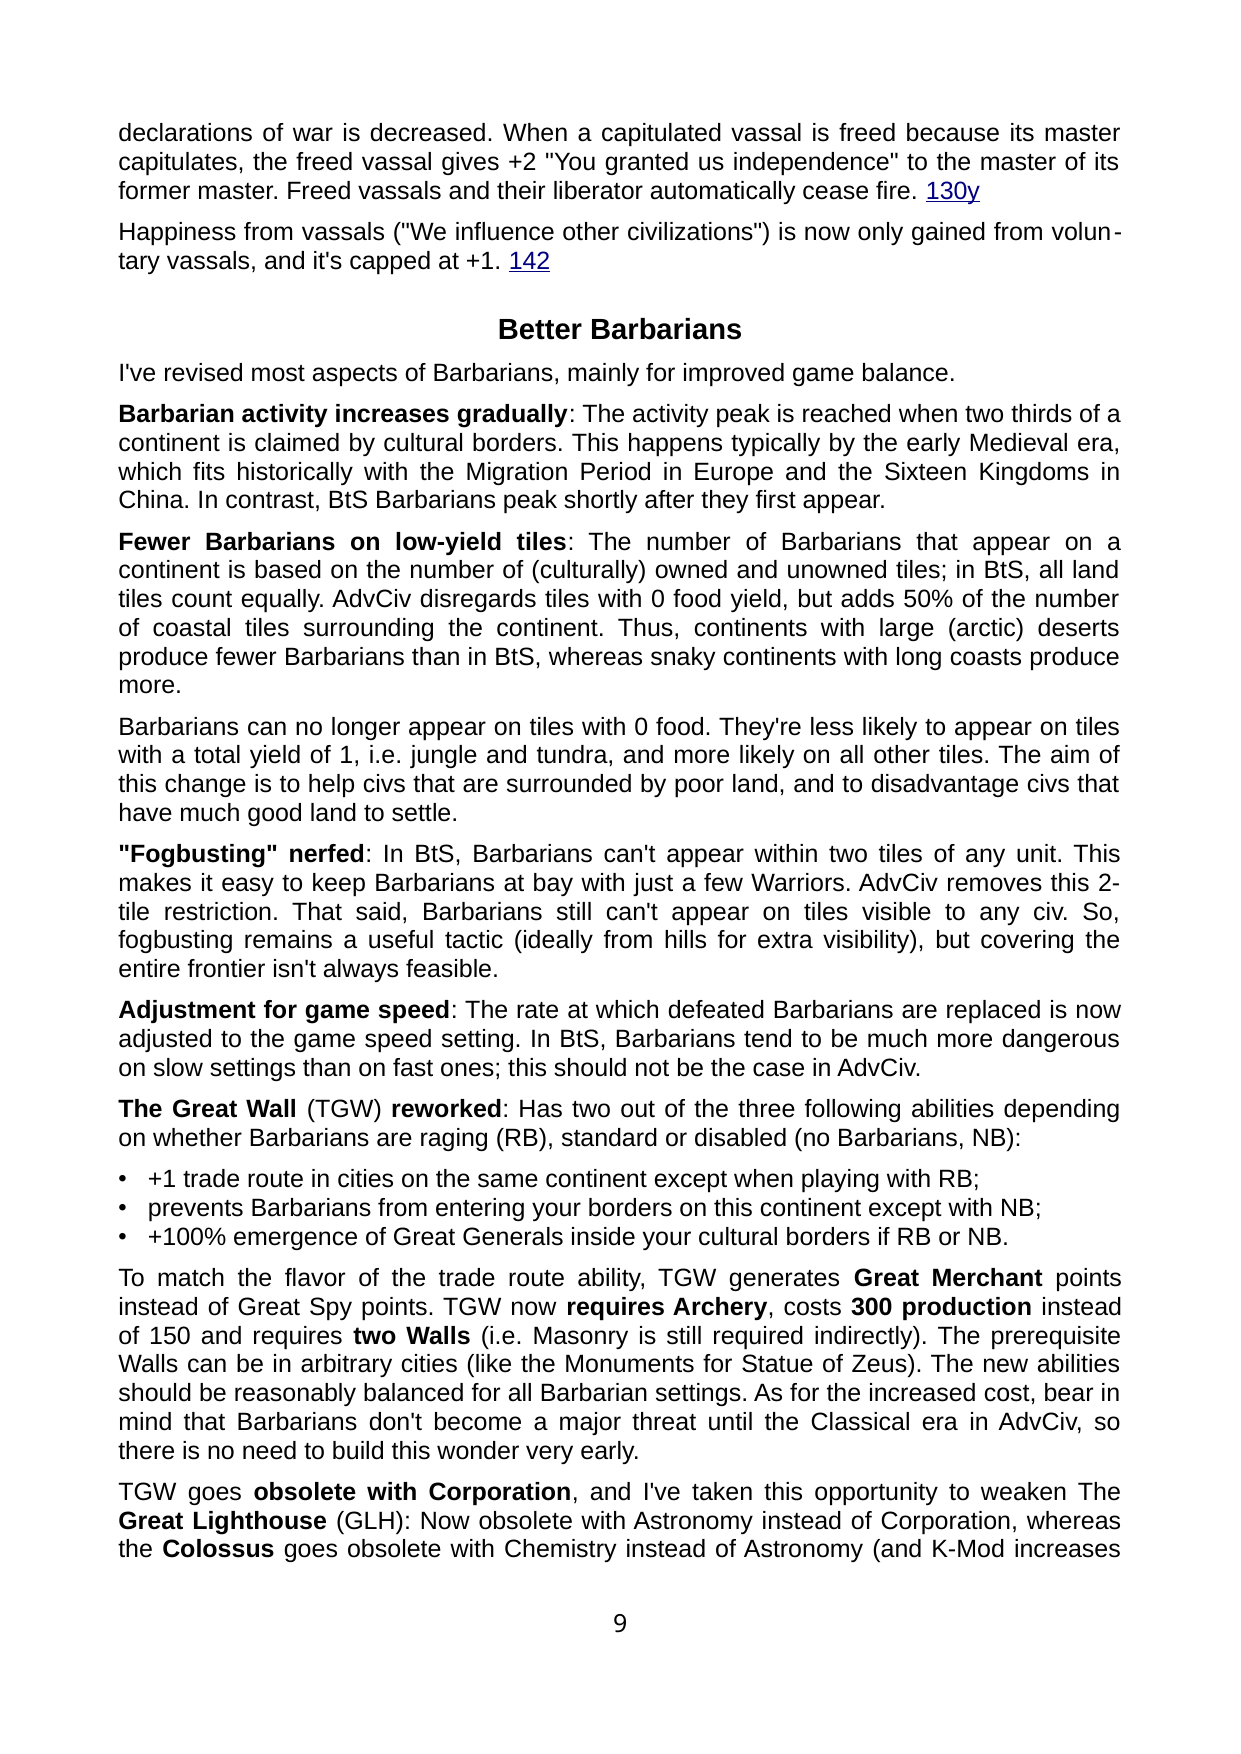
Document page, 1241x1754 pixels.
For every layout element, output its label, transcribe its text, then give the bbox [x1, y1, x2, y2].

text Barbarians can no longer appear on tiles with 0 food. They're less likely to appear on tiles with a total yield of 1, i.e. jungle and tundra, and more likely on all other tiles. The aim of this change is to help civs that are surrounded by poor land, and to disadvantage civs that have much good land to settle. [118, 712, 1122, 827]
text I've revised most aspects of Barbarians, mainly for improved game balance. [118, 358, 1122, 387]
subtitle Better Barbarians [118, 312, 1122, 345]
text "Fogbusting" nerfed: In BtS, Barbarians can't appear within two tiles of any unit. This makes it easy to keep Barbarians at bay with just a few Warriors. AdvCiv removes this 2-tile restriction. That said, Barbarians still can't appear on tiles visible to any civ. So, fogbusting remains a useful tactic (ideally from hills for extra visibility), but covering the entire frontier isn't always feasible. [118, 839, 1122, 983]
text Adjustment for game speed: The rate at which defeated Barbarians are replaced is now adjusted to the game speed setting. In BtS, Barbarians tend to be much more dangerous on slow settings than on fast ones; this should not be the case in AdvCiv. [118, 995, 1122, 1082]
text Barbarian activity increases gradually: The activity peak is reached when two thirds of a continent is claimed by cultural borders. This happens typically by the early Medieval era, which fits historically with the Migration Period in Europe and the Sixteen Kingdoms in China. In contrast, BtS Barbarians peak shortly after they first appear. [118, 399, 1122, 514]
text Fewer Barbarians on low-yield tiles: The number of Barbarians that appear on a continent is based on the number of (culturally) owned and unowned tiles; in BtS, all land tiles count equally. AdvCiv disregards tiles with 0 food yield, but adds 50% of the number of coastal tiles surrounding the continent. Thus, continents with large (arctic) deserts produce fewer Barbarians than in BtS, whereas snaky continents with long coasts produce more. [118, 527, 1122, 699]
text To match the flavor of the trade route ability, TGW generates Great Merchant points instead of Great Spy points. TGW now requires Archery, costs 300 production instead of 150 and requires two Walls (i.e. Masonry is still required indirectly). The prerequisite Walls can be in arbitrary cities (like the Monuments for Statue of Zeus). The new abilities should be reasonably balanced for all Barbarian settings. As for the increased cost, bear in mind that Barbarians don't become a major threat until the Classical era in AdvCiv, so there is no need to build this wonder very early. [118, 1263, 1122, 1464]
text declarations of war is decreased. When a capitulated vassal is freed because its master capitulates, the freed vassal gives +2 "You granted us independence" to the master of its former master. Freed vassals and their liberator automatically cease fire. 130y [118, 118, 1122, 204]
text Happiness from vassals ("We influence other civilizations") is now only gained from volun­tary vassals, and it's capped at +1. 142 [118, 217, 1122, 274]
list +1 trade route in cities on the same continent except when playing with RB; [118, 1164, 1122, 1193]
text TGW goes obsolete with Corporation, and I've taken this opportunity to weaken The Great Lighthouse (GLH): Now obsolete with Astronomy instead of Corporation, whereas the Colossus goes obsolete with Chemistry instead of Astronomy (and K-Mod increases [118, 1477, 1122, 1563]
list prevents Barbarians from entering your borders on this continent except with NB; [118, 1193, 1122, 1222]
text The Great Wall (TGW) reworked: Has two out of the three following abilities depending on whether Barbarians are raging (RB), standard or disabled (no Barbarians, NB): [118, 1094, 1122, 1152]
list +100% emergence of Great Generals inside your cultural borders if RB or NB. [118, 1222, 1122, 1251]
